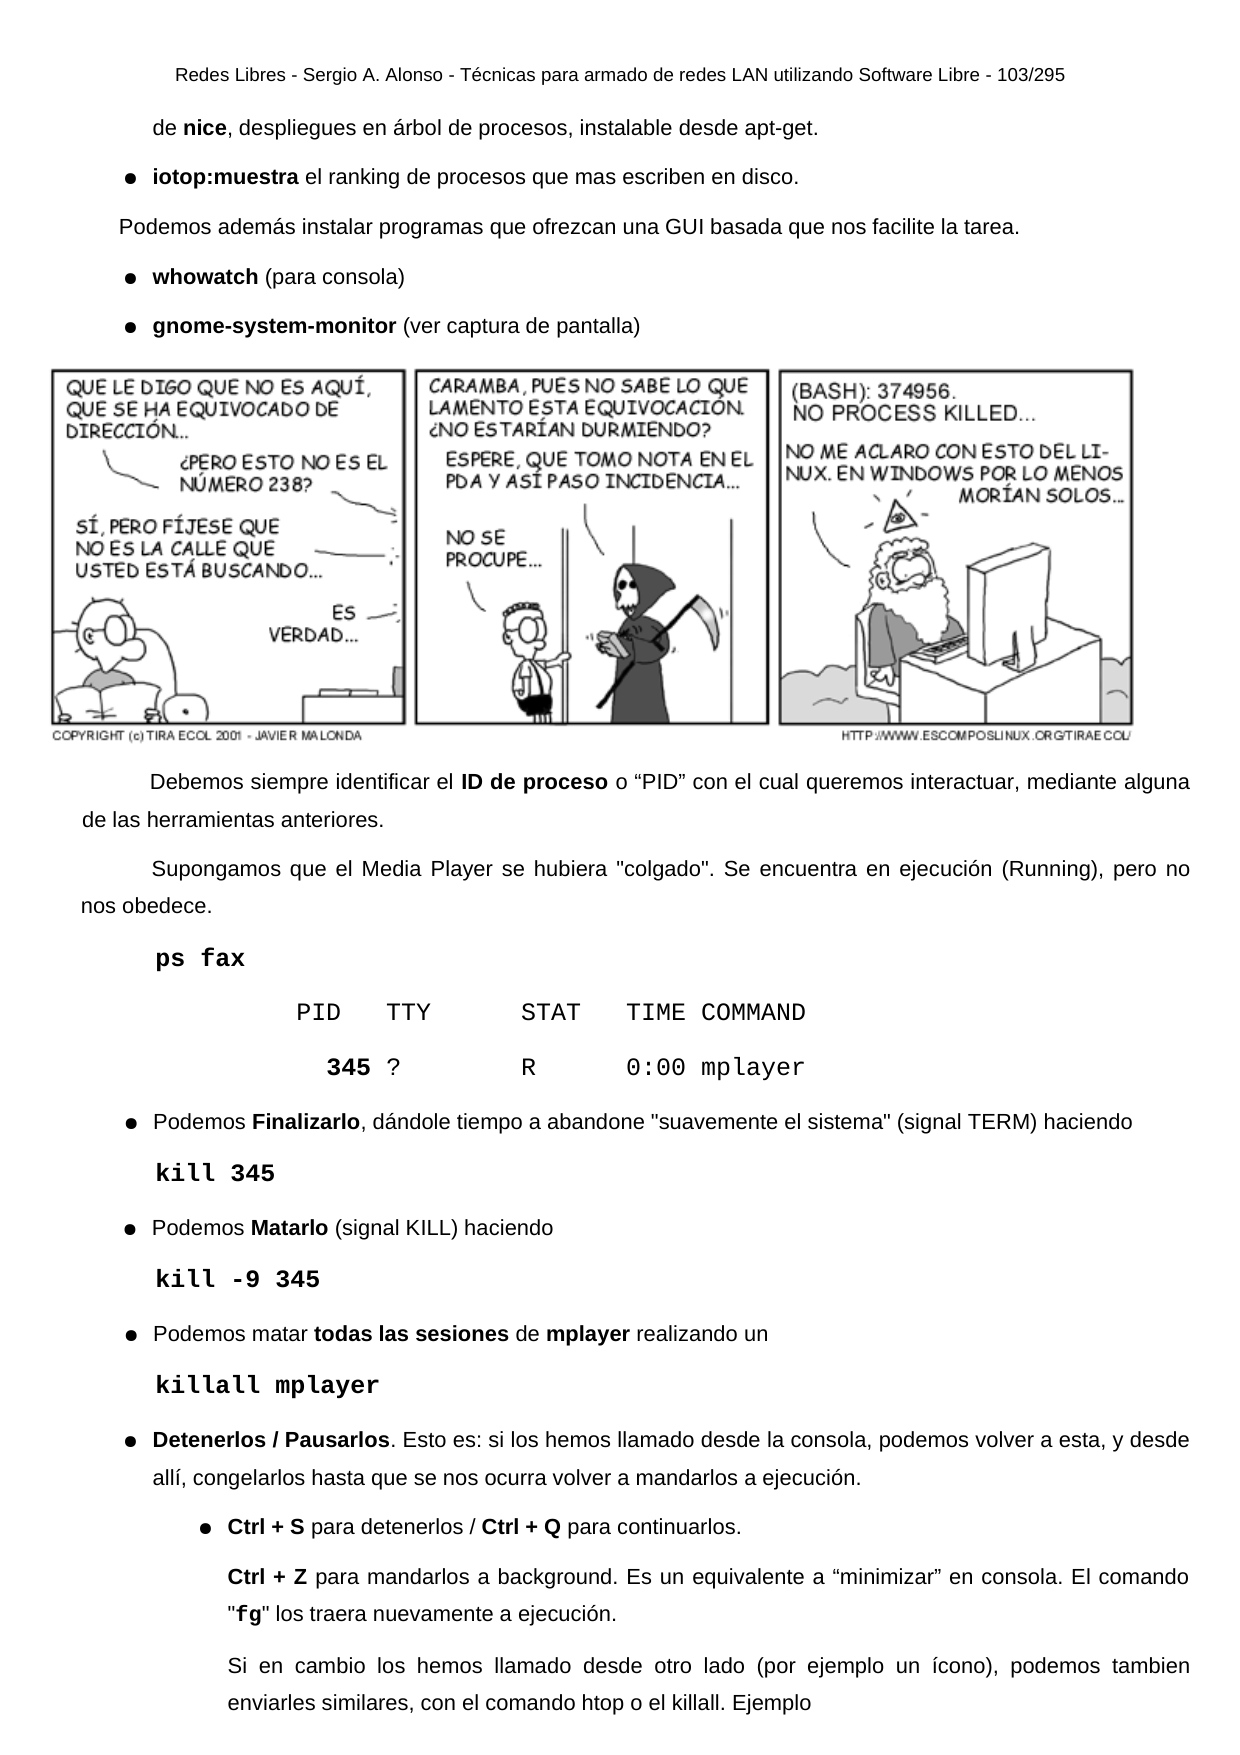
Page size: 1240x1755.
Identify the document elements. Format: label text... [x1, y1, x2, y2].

list de nice, despliegues en árbol de procesos, instalable desde apt-get. [123, 115, 1192, 140]
text Supongamos que el Media Player se hubiera "colgado". Se encuentra en ejecución (Running), pero no nos obedece. [81, 857, 1192, 919]
list whowatch (para consola) [123, 264, 1192, 289]
picture [47, 363, 1137, 745]
list Detenerlos / Pausarlos. Esto es: si los hemos llamado desde la consola, podemos volver a esta, y desde allí, congelarlos hasta que se nos ocurra volver a mandarlos a ejecución. [123, 1428, 1192, 1490]
list Podemos Finalizarlo, dándole tiempo a abandone "suavemente el sistema" (signal TERM) haciendo [123, 1109, 1192, 1134]
list gnome-system-monitor (ver captura de pantalla) [123, 314, 1192, 339]
list Podemos matar todas las sesiones de mplayer realizando un [123, 1322, 1192, 1347]
list Podemos Matarlo (signal KILL) haciendo [122, 1216, 1192, 1240]
text Debemos siempre identificar el ID de proceso o “PID” con el cual queremos interactuar, mediante alguna de las herramientas anteriores. [82, 770, 1192, 832]
list Si en cambio los hemos llamado desde otro lado (por ejemplo un ícono), podemos tambien enviarles similares, con el comando htop o el killall. Ejemplo [198, 1653, 1192, 1715]
text kill -9 345 [84, 1267, 1192, 1295]
text Podemos además instalar programas que ofrezcan una GUI basada que nos facilite la tarea. [48, 214, 1192, 239]
list iotop:muestra el ranking de procesos que mas escriben en disco. [123, 165, 1192, 189]
text ps fax [84, 945, 1192, 973]
text kill 345 [84, 1161, 1192, 1189]
list Ctrl + S para detenerlos / Ctrl + Q para continuarlos. [198, 1515, 1192, 1539]
text PID TTY STAT TIME COMMAND [195, 1000, 1192, 1028]
text 345 ? R 0:00 mplayer [195, 1055, 1192, 1083]
text killall mplayer [84, 1373, 1192, 1401]
list Ctrl + Z para mandarlos a background. Es un equivalente a “minimizar” en consola. El comando "fg" los traera nuevamente a ejecución. [198, 1564, 1192, 1628]
